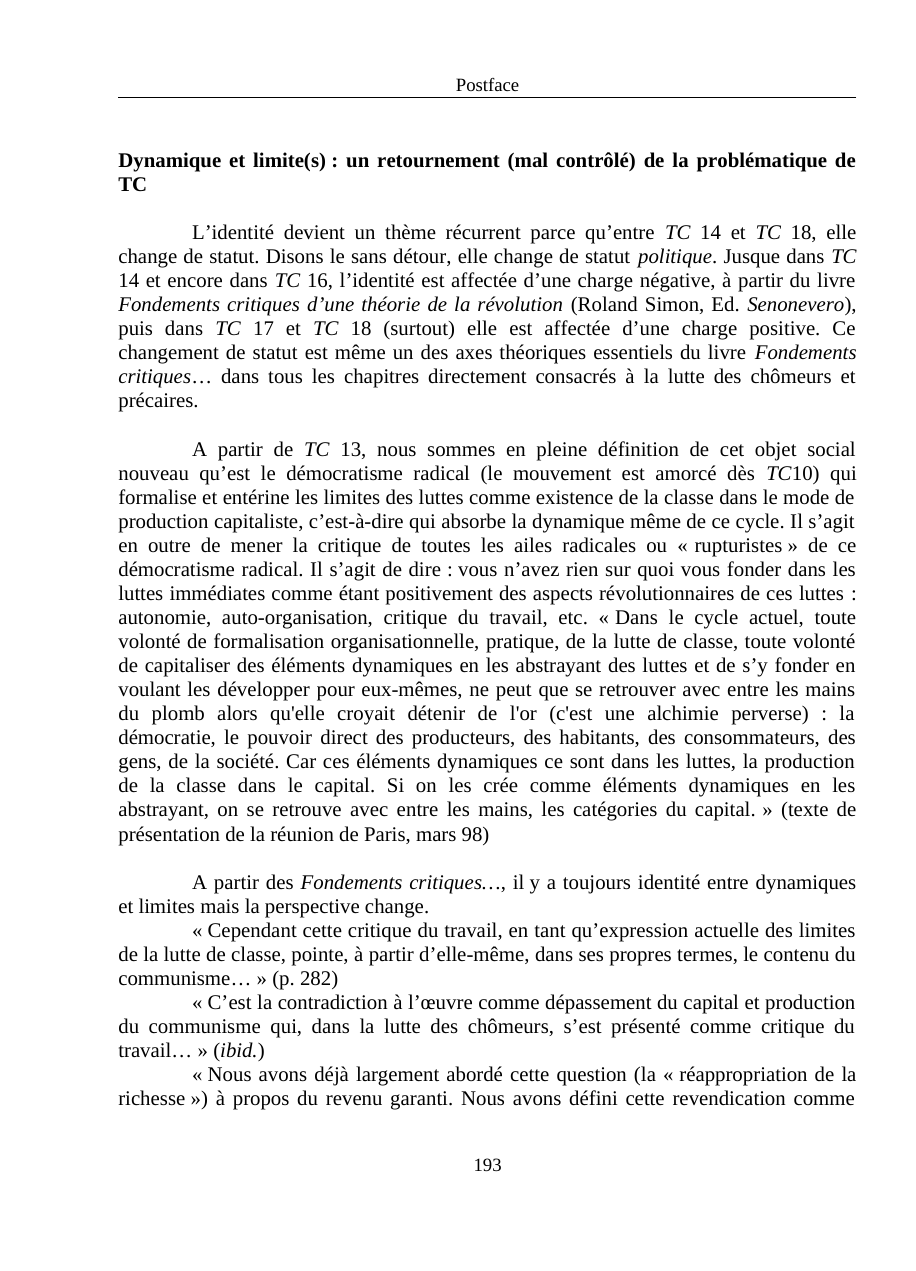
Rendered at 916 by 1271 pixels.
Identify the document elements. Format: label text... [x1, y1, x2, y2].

text L’identité devient un thème récurrent parce qu’entre TC 14 et TC 18, elle change de statut. Disons le sans détour, elle change de statut politique. Jusque dans TC 14 et encore dans TC 16, l’identité est affectée d’une charge négative, à partir du livre Fondements critiques d’une théorie de la révolution (Roland Simon, Ed. Senonevero), puis dans TC 17 et TC 18 (surtout) elle est affectée d’une charge positive. Ce changement de statut est même un des axes théoriques essentiels du livre Fondements critiques… dans tous les chapitres directement consacrés à la lutte des chômeurs et précaires. [118, 220, 856, 412]
text « Nous avons déjà largement abordé cette question (la « réappropriation de la richesse ») à propos du revenu garanti. Nous avons défini cette revendication comme [118, 1062, 856, 1110]
subtitle Dynamique et limite(s) : un retournement (mal contrôlé) de la problématique de TC [118, 148, 856, 196]
text A partir des Fondements critiques…, il y a toujours identité entre dynamiques et limites mais la perspective change. [118, 869, 856, 918]
text « C’est la contradiction à l’œuvre comme dépassement du capital et production du communisme qui, dans la lutte des chômeurs, s’est présenté comme critique du travail… » (ibid.) [118, 990, 856, 1062]
text « Cependant cette critique du travail, en tant qu’expression actuelle des limites de la lutte de classe, pointe, à partir d’elle-même, dans ses propres termes, le contenu du communisme… » (p. 282) [118, 918, 856, 990]
text A partir de TC 13, nous sommes en pleine définition de cet objet social nouveau qu’est le démocratisme radical (le mouvement est amorcé dès TC10) qui formalise et entérine les limites des luttes comme existence de la classe dans le mode de production capitaliste, c’est-à-dire qui absorbe la dynamique même de ce cycle. Il s’agit en outre de mener la critique de toutes les ailes radicales ou « rupturistes » de ce démocratisme radical. Il s’agit de dire : vous n’avez rien sur quoi vous fonder dans les luttes immédiates comme étant positivement des aspects révolutionnaires de ces luttes : autonomie, auto-organisation, critique du travail, etc. « Dans le cycle actuel, toute volonté de formalisation organisationnelle, pratique, de la lutte de classe, toute volonté de capitaliser des éléments dynamiques en les abstrayant des luttes et de s’y fonder en voulant les développer pour eux-mêmes, ne peut que se retrouver avec entre les mains du plomb alors qu'elle croyait détenir de l'or (c'est une alchimie perverse) : la démocratie, le pouvoir direct des producteurs, des habitants, des consommateurs, des gens, de la société. Car ces éléments dynamiques ce sont dans les luttes, la production de la classe dans le capital. Si on les crée comme éléments dynamiques en les abstrayant, on se retrouve avec entre les mains, les catégories du capital. » (texte de présentation de la réunion de Paris, mars 98) [118, 436, 856, 846]
